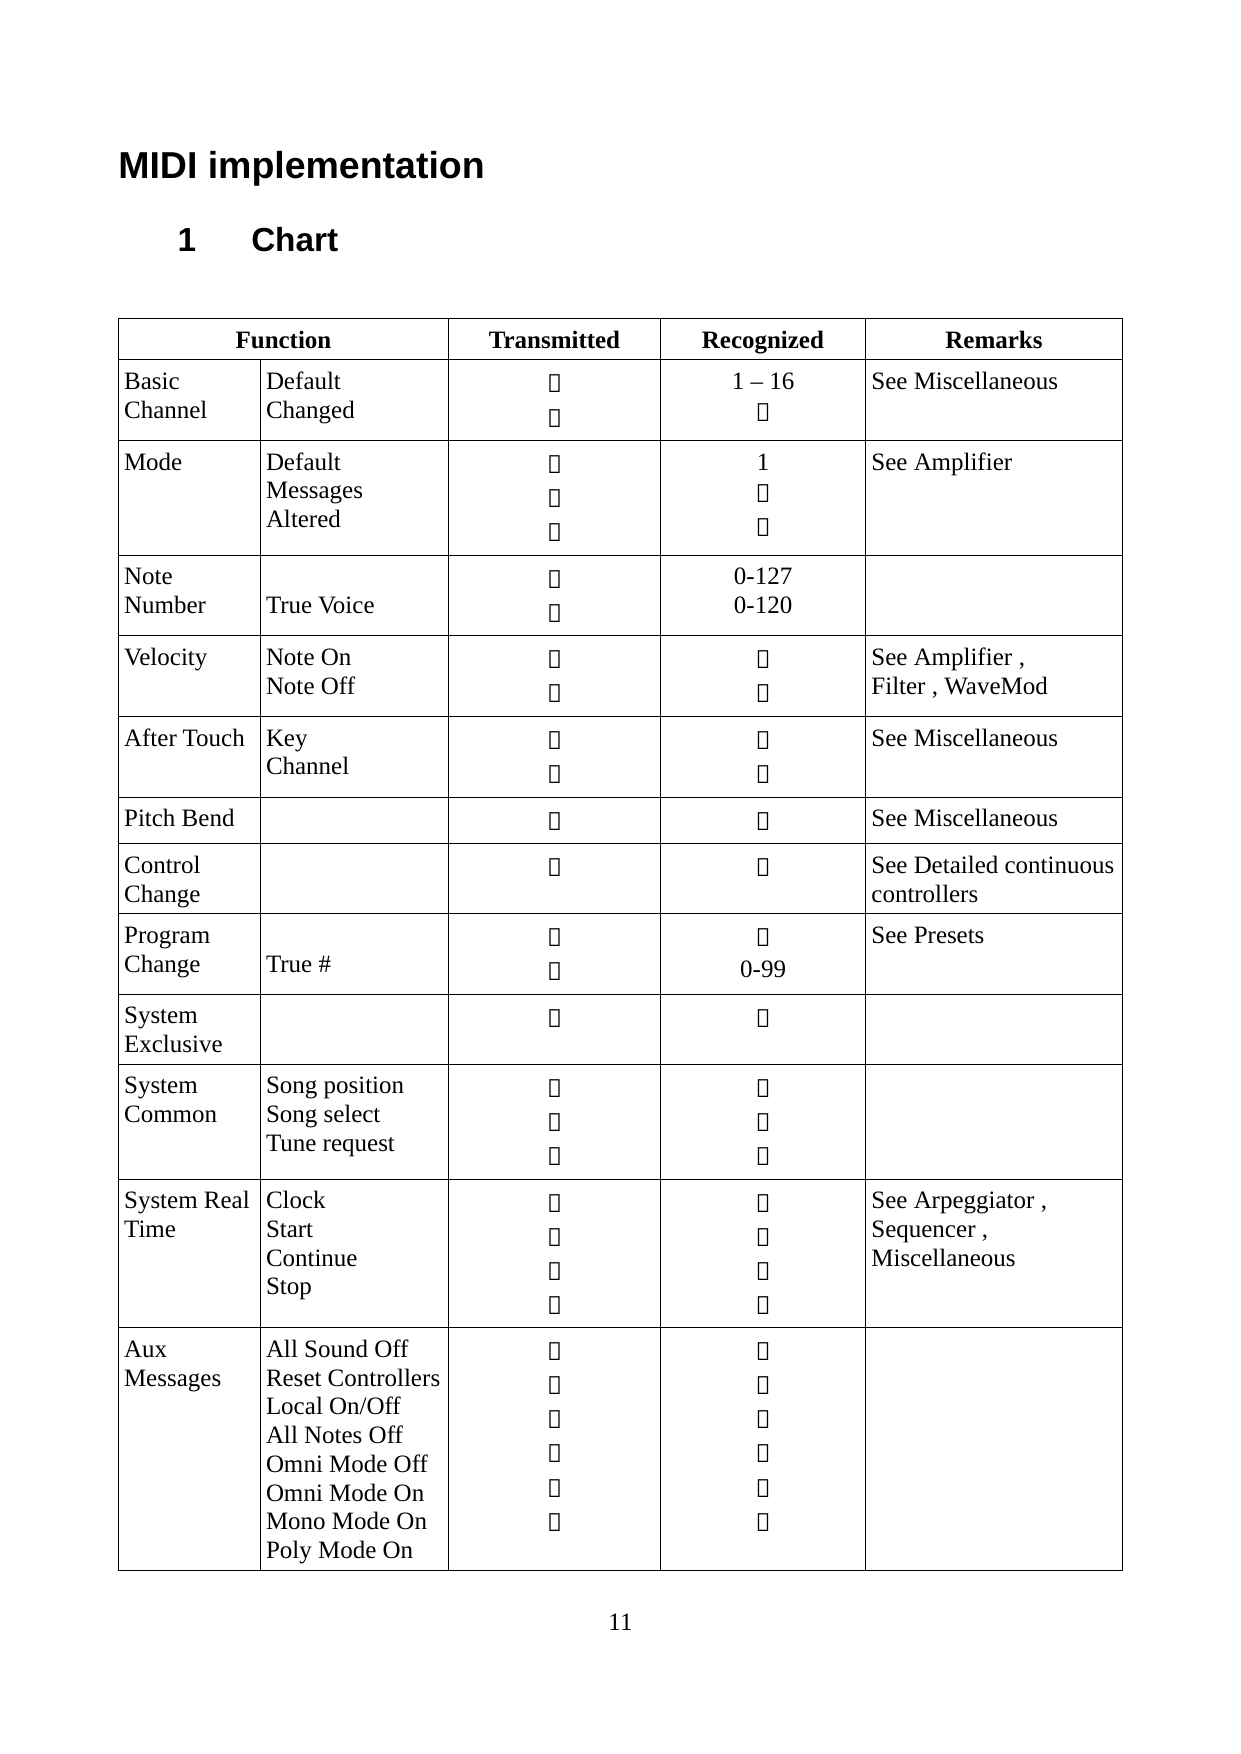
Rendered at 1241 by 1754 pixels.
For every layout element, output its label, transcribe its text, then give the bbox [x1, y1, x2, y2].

table_header Transmitted [449, 319, 660, 359]
table_header Recognized [661, 319, 865, 359]
table_cell 0-127 0-120 [661, 556, 865, 635]
table_cell See Miscellaneous [866, 717, 1122, 797]
table_cell  [449, 798, 660, 843]
table_cell System Common [119, 1065, 260, 1178]
table_cell See Arpeggiator , Sequencer , Miscellaneous [866, 1180, 1122, 1327]
table_cell System Real Time [119, 1180, 260, 1327]
table_cell See Amplifier [866, 441, 1122, 555]
table_cell  [661, 798, 865, 843]
table_cell Mode [119, 441, 260, 555]
subtitle Chart [177, 219, 1122, 258]
table_header Function [119, 319, 448, 359]
table_cell Note Number [119, 556, 260, 635]
table_cell Note On Note Off [261, 636, 448, 716]
table_cell [866, 1328, 1122, 1570]
table_cell Key Channel [261, 717, 448, 797]
table_cell After Touch [119, 717, 260, 797]
table_cell [866, 556, 1122, 635]
table_cell   [449, 717, 660, 797]
table_cell   [449, 636, 660, 716]
table_cell See Amplifier , Filter , WaveMod [866, 636, 1122, 716]
table_cell  0-99 [661, 914, 865, 994]
table_cell Velocity [119, 636, 260, 716]
table_cell See Miscellaneous [866, 360, 1122, 440]
table_cell     [661, 1180, 865, 1327]
table_cell  [661, 995, 865, 1064]
table_cell   [449, 360, 660, 440]
table_cell       [661, 1328, 865, 1570]
table_cell Program Change [119, 914, 260, 994]
table_cell   [661, 717, 865, 797]
table_cell [261, 995, 448, 1064]
table_cell [261, 844, 448, 913]
table_cell True # [261, 914, 448, 994]
table_cell [866, 1065, 1122, 1178]
table_cell  [661, 844, 865, 913]
table_cell    [661, 1065, 865, 1178]
table_cell   [449, 914, 660, 994]
table_cell See Presets [866, 914, 1122, 994]
table_cell Control Change [119, 844, 260, 913]
table_cell   [449, 556, 660, 635]
table_cell Default Messages Altered [261, 441, 448, 555]
table_header Remarks [866, 319, 1122, 359]
table_cell  [449, 844, 660, 913]
table_cell See Detailed continuous controllers [866, 844, 1122, 913]
table_cell     [449, 1180, 660, 1327]
table_cell All Sound Off Reset Controllers Local On/Off All Notes Off Omni Mode Off Omni Mode On Mono Mode On Poly Mode On [261, 1328, 448, 1570]
table_cell Basic Channel [119, 360, 260, 440]
table_cell 1 – 16  [661, 360, 865, 440]
table_cell System Exclusive [119, 995, 260, 1064]
table_cell    [449, 441, 660, 555]
table_cell       [449, 1328, 660, 1570]
table_cell Default Changed [261, 360, 448, 440]
table_cell [261, 798, 448, 843]
subtitle MIDI implementation [118, 143, 1122, 186]
table_cell   [661, 636, 865, 716]
table_cell See Miscellaneous [866, 798, 1122, 843]
table_cell [866, 995, 1122, 1064]
table_cell Pitch Bend [119, 798, 260, 843]
table_cell Clock Start Continue Stop [261, 1180, 448, 1327]
table_cell    [449, 1065, 660, 1178]
table_cell Aux Messages [119, 1328, 260, 1570]
table_cell Song position Song select Tune request [261, 1065, 448, 1178]
table_cell True Voice [261, 556, 448, 635]
table_cell  [449, 995, 660, 1064]
table_cell 1   [661, 441, 865, 555]
